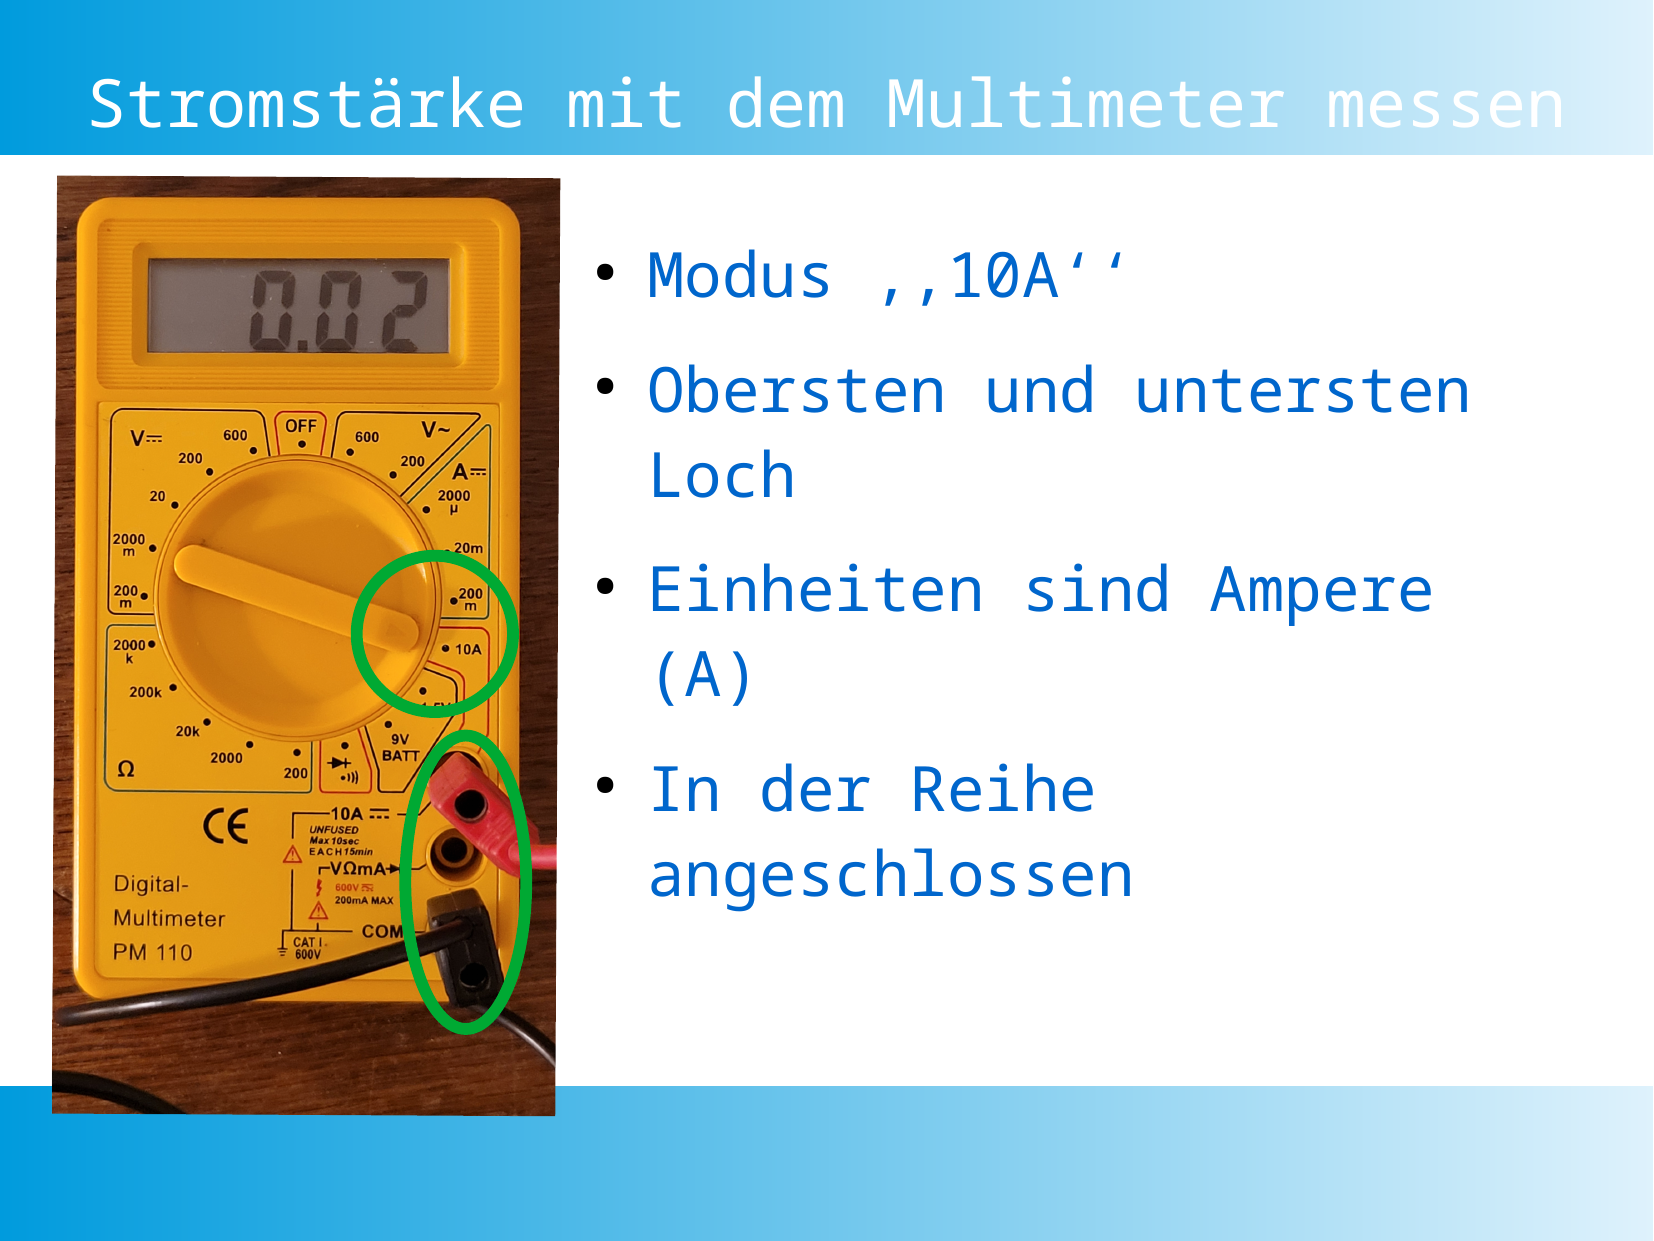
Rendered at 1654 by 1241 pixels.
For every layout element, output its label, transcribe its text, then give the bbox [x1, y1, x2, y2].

picture [51, 175, 561, 1241]
list Modus ,,10A‘‘ Obersten und untersten Loch Einheiten sind Ampere (A) In der Reihe angeschlossen [576, 231, 1582, 951]
title Stromstärke mit dem Multimeter messen [82, 40, 1571, 163]
